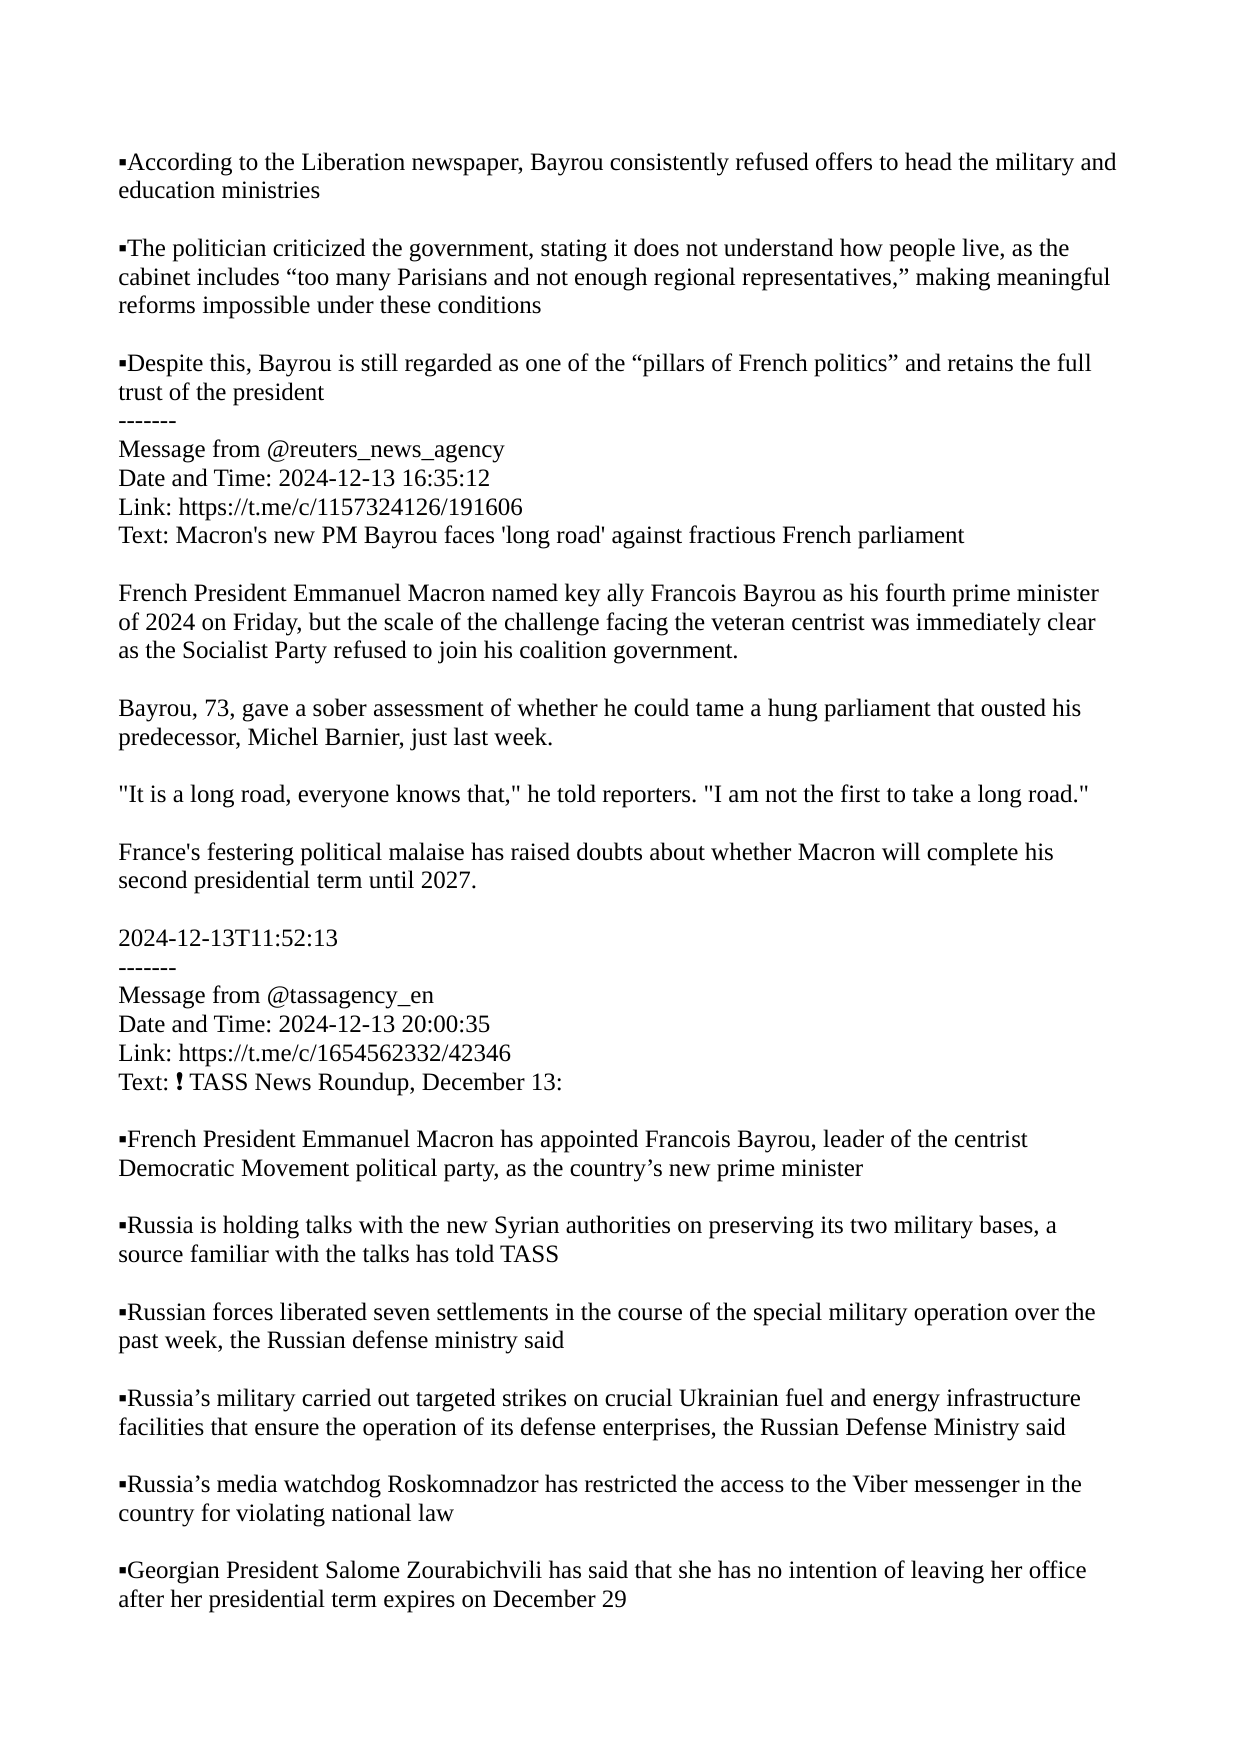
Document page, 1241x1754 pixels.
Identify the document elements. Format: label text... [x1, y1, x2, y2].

text ▪️Russia’s media watchdog Roskomnadzor has restricted the access to the Viber messenger in the country for violating national law [118, 1469, 1122, 1527]
text Text: ❗️ TASS News Roundup, December 13: [118, 1067, 1122, 1096]
text Text: Macron's new PM Bayrou faces 'long road' against fractious French parliament [118, 521, 1122, 549]
text ▪️Russia is holding talks with the new Syrian authorities on preserving its two military bases, a source familiar with the talks has told TASS [118, 1211, 1122, 1268]
text 2024-12-13T11:52:13 [118, 923, 1122, 952]
text Date and Time: 2024-12-13 16:35:12 [118, 463, 1122, 492]
text ▪️Russia’s military carried out targeted strikes on crucial Ukrainian fuel and energy infrastructure facilities that ensure the operation of its defense enterprises, the Russian Defense Ministry said [118, 1383, 1122, 1441]
text ▪️Despite this, Bayrou is still regarded as one of the “pillars of French politics” and retains the full trust of the president [118, 348, 1122, 406]
text French President Emmanuel Macron named key ally Francois Bayrou as his fourth prime minister of 2024 on Friday, but the scale of the challenge facing the veteran centrist was immediately clear as the Socialist Party refused to join his coalition government. [118, 578, 1122, 664]
text Bayrou, 73, gave a sober assessment of whether he could tame a hung parliament that ousted his predecessor, Michel Barnier, just last week. [118, 693, 1122, 751]
text "It is a long road, everyone knows that," he told reporters. "I am not the first to take a long road." [118, 779, 1122, 808]
text Message from @tassagency_en [118, 981, 1122, 1009]
text ------- [118, 406, 1122, 434]
text Message from @reuters_news_agency [118, 434, 1122, 463]
text ▪️French President Emmanuel Macron has appointed Francois Bayrou, leader of the centrist Democratic Movement political party, as the country’s new prime minister [118, 1124, 1122, 1182]
text ▪️According to the Liberation newspaper, Bayrou consistently refused offers to head the military and education ministries [118, 147, 1122, 204]
text Link: https://t.me/c/1157324126/191606 [118, 492, 1122, 521]
text ▪️Russian forces liberated seven settlements in the course of the special military operation over the past week, the Russian defense ministry said [118, 1297, 1122, 1354]
text Date and Time: 2024-12-13 20:00:35 [118, 1009, 1122, 1038]
text ▪️The politician criticized the government, stating it does not understand how people live, as the cabinet includes “too many Parisians and not enough regional representatives,” making meaningful reforms impossible under these conditions [118, 233, 1122, 319]
text ------- [118, 952, 1122, 981]
text ▪️Georgian President Salome Zourabichvili has said that she has no intention of leaving her office after her presidential term expires on December 29 [118, 1556, 1122, 1613]
text France's festering political malaise has raised doubts about whether Macron will complete his second presidential term until 2027. [118, 837, 1122, 894]
text Link: https://t.me/c/1654562332/42346 [118, 1038, 1122, 1067]
